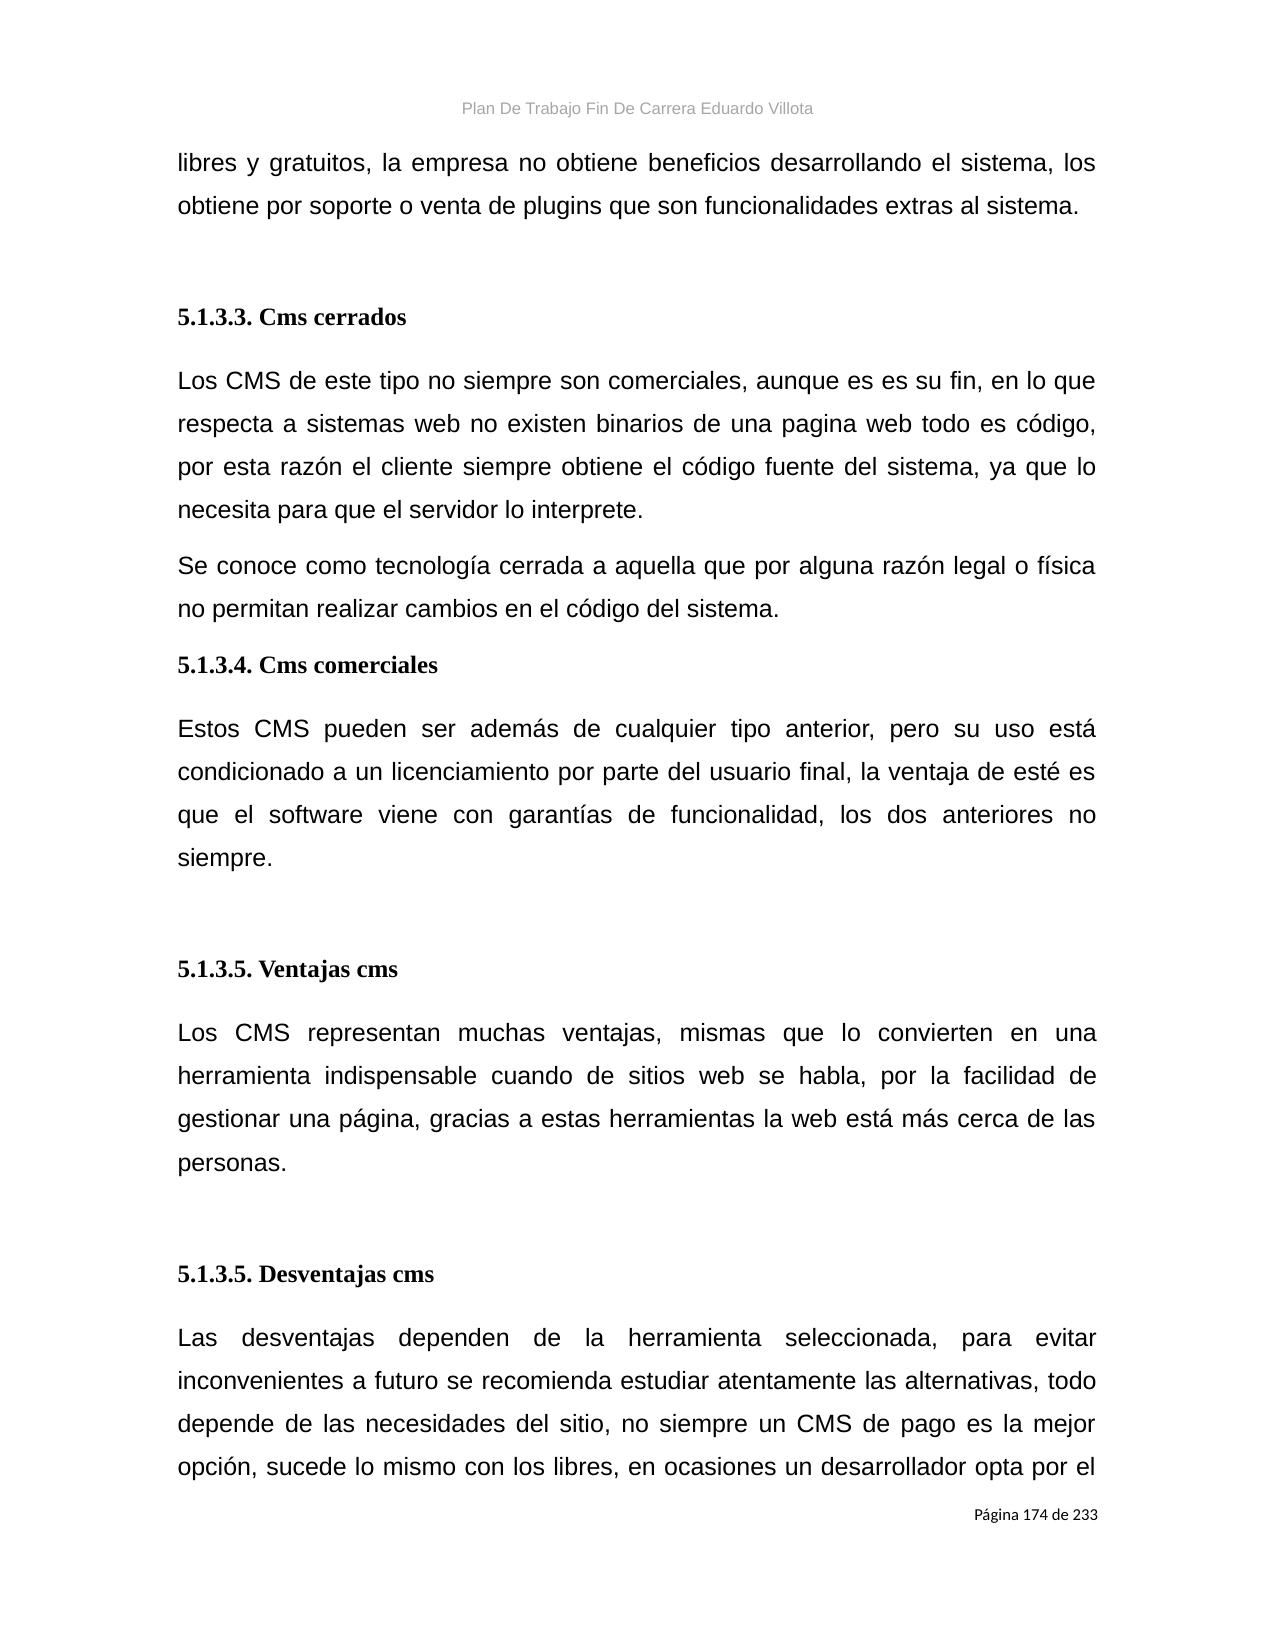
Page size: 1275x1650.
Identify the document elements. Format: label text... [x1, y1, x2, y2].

text Los CMS representan muchas ventajas, mismas que lo convierten en una herramienta indispensable cuando de sitios web se habla, por la facilidad de gestionar una página, gracias a estas herramientas la web está más cerca de las personas. [177, 1018, 1098, 1176]
text 5.1.3.3. Cms cerrados [177, 302, 1098, 331]
text Las desventajas dependen de la herramienta seleccionada, para evitar inconvenientes a futuro se recomienda estudiar atentamente las alternativas, todo depende de las necesidades del sitio, no siempre un CMS de pago es la mejor opción, sucede lo mismo con los libres, en ocasiones un desarrollador opta por el [177, 1323, 1098, 1481]
text Estos CMS pueden ser además de cualquier tipo anterior, pero su uso está condicionado a un licenciamiento por parte del usuario final, la ventaja de esté es que el software viene con garantías de funcionalidad, los dos anteriores no siempre. [177, 714, 1098, 872]
text Los CMS de este tipo no siempre son comerciales, aunque es es su fin, en lo que respecta a sistemas web no existen binarios de una pagina web todo es código, por esta razón el cliente siempre obtiene el código fuente del sistema, ya que lo necesita para que el servidor lo interprete. [177, 366, 1098, 524]
text 5.1.3.5. Desventajas cms [177, 1259, 1098, 1288]
text 5.1.3.4. Cms comerciales [177, 650, 1098, 678]
text Se conoce como tecnología cerrada a aquella que por alguna razón legal o física no permitan realizar cambios en el código del sistema. [177, 551, 1098, 623]
text libres y gratuitos, la empresa no obtiene beneficios desarrollando el sistema, los obtiene por soporte o venta de plugins que son funcionalidades extras al sistema. [177, 148, 1098, 219]
text 5.1.3.5. Ventajas cms [177, 954, 1098, 983]
